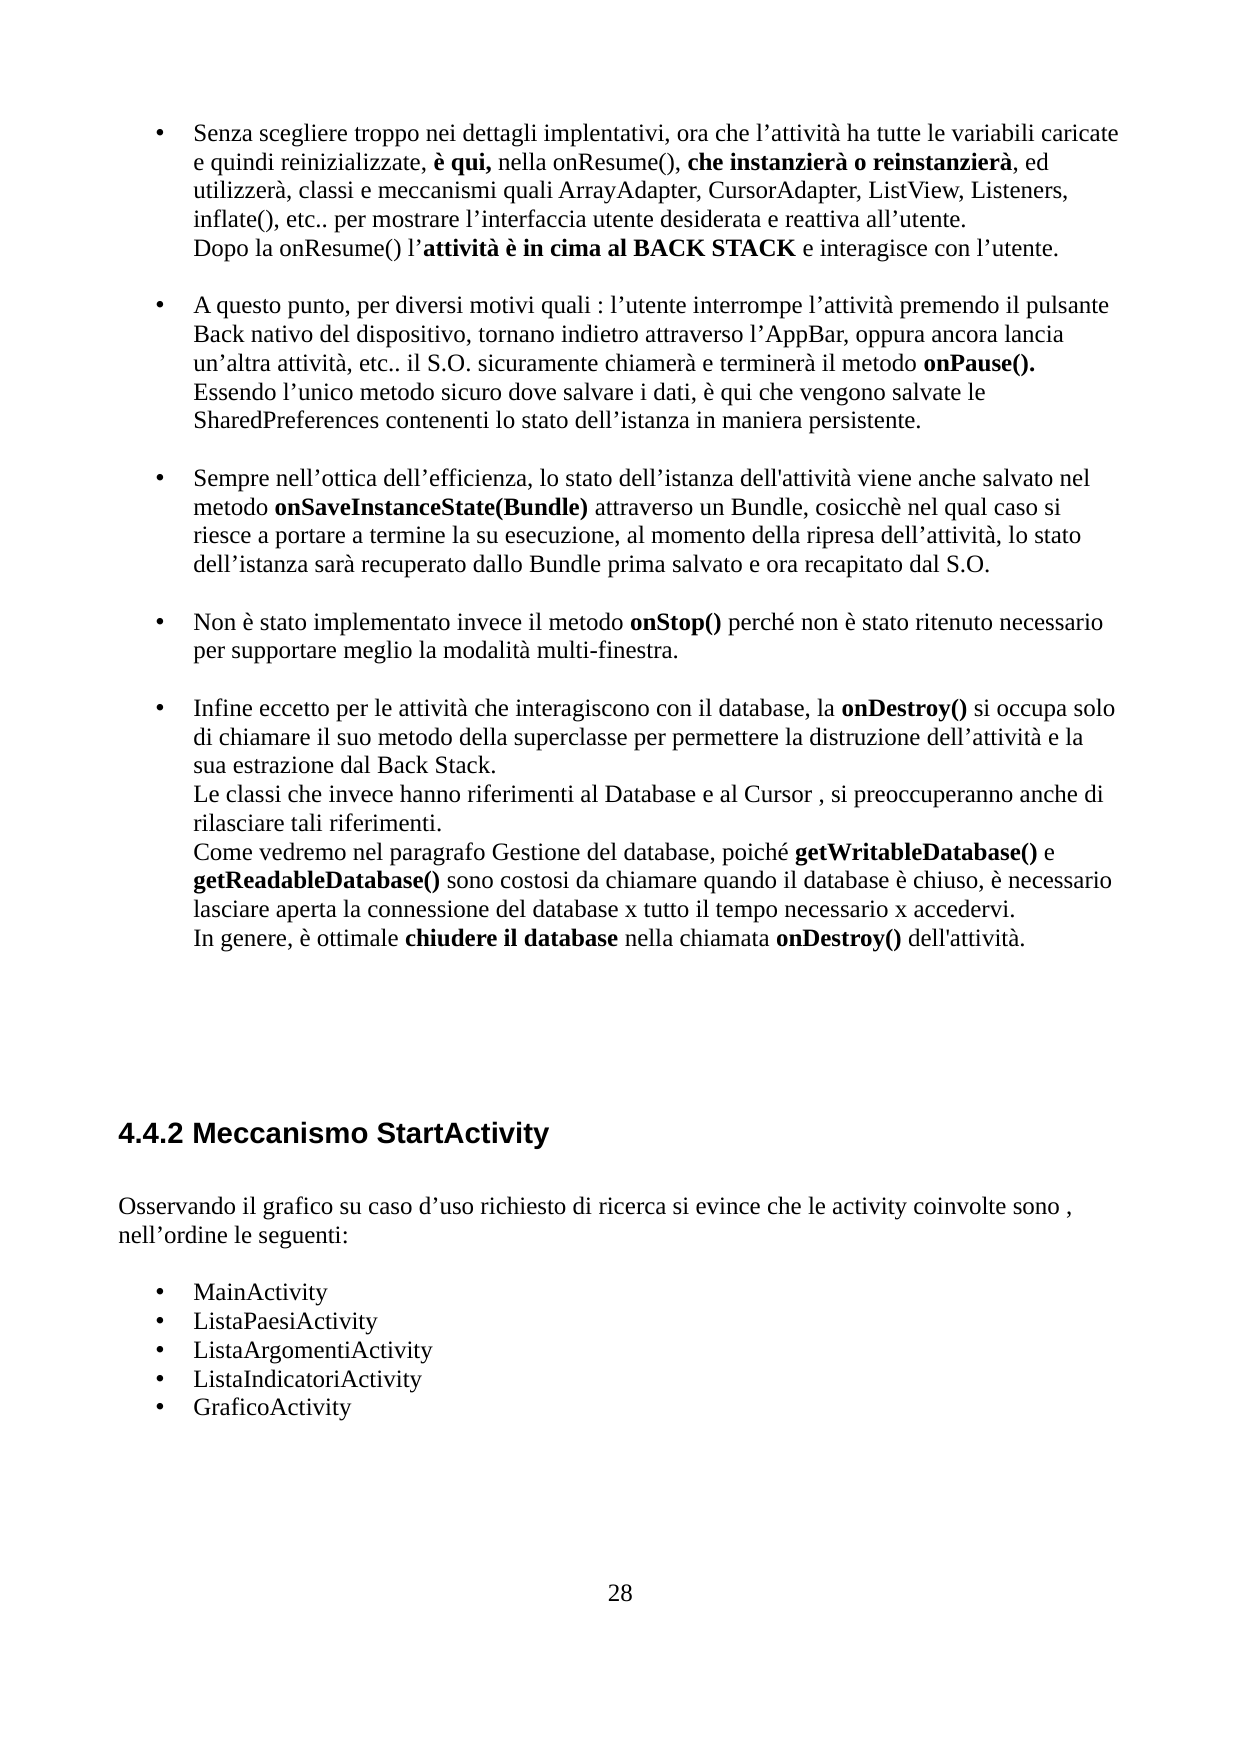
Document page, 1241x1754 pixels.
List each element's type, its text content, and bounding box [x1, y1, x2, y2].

list Essendo l’unico metodo sicuro dove salvare i dati, è qui che vengono salvate le [156, 377, 1122, 406]
list In genere, è ottimale chiudere il database nella chiamata onDestroy() dell'attività. [156, 923, 1122, 952]
list ListaPaesiActivity [156, 1306, 1122, 1335]
subtitle 4.4.2 Meccanismo StartActivity [118, 1116, 1122, 1150]
list Non è stato implementato invece il metodo onStop() perché non è stato ritenuto necessario [156, 607, 1122, 636]
list Infine eccetto per le attività che interagiscono con il database, la onDestroy() si occupa solo di chiamare il suo metodo della superclasse per permettere la distruzione dell’attività e la sua estrazione dal Back Stack. [156, 693, 1122, 779]
list Le classi che invece hanno riferimenti al Database e al Cursor , si preoccuperanno anche di rilasciare tali riferimenti. [156, 779, 1122, 837]
list A questo punto, per diversi motivi quali : l’utente interrompe l’attività premendo il pulsante Back nativo del dispositivo, tornano indietro attraverso l’AppBar, oppura ancora lancia un’altra attività, etc.. il S.O. sicuramente chiamerà e terminerà il metodo onPause(). [156, 291, 1122, 377]
list MainActivity [156, 1277, 1122, 1306]
list Senza scegliere troppo nei dettagli implentativi, ora che l’attività ha tutte le variabili caricate e quindi reinizializzate, è qui, nella onResume(), che instanzierà o reinstanzierà, ed utilizzerà, classi e meccanismi quali ArrayAdapter, CursorAdapter, ListView, Listeners, inflate(), etc.. per mostrare l’interfaccia utente desiderata e reattiva all’utente. [156, 118, 1122, 233]
list SharedPreferences contenenti lo stato dell’istanza in maniera persistente. [156, 406, 1122, 434]
text Osservando il grafico su caso d’uso richiesto di ricerca si evince che le activity coinvolte sono , nell’ordine le seguenti: [118, 1191, 1122, 1249]
list Come vedremo nel paragrafo Gestione del database, poiché getWritableDatabase() e getReadableDatabase() sono costosi da chiamare quando il database è chiuso, è necessario lasciare aperta la connessione del database x tutto il tempo necessario x accedervi. [156, 837, 1122, 923]
list GraficoActivity [156, 1392, 1122, 1421]
list ListaArgomentiActivity [156, 1335, 1122, 1364]
list ListaIndicatoriActivity [156, 1364, 1122, 1392]
list Sempre nell’ottica dell’efficienza, lo stato dell’istanza dell'attività viene anche salvato nel metodo onSaveInstanceState(Bundle) attraverso un Bundle, cosicchè nel qual caso si riesce a portare a termine la su esecuzione, al momento della ripresa dell’attività, lo stato dell’istanza sarà recuperato dallo Bundle prima salvato e ora recapitato dal S.O. [156, 463, 1122, 578]
list Dopo la onResume() l’attività è in cima al BACK STACK e interagisce con l’utente. [156, 233, 1122, 262]
list per supportare meglio la modalità multi-finestra. [156, 636, 1122, 664]
